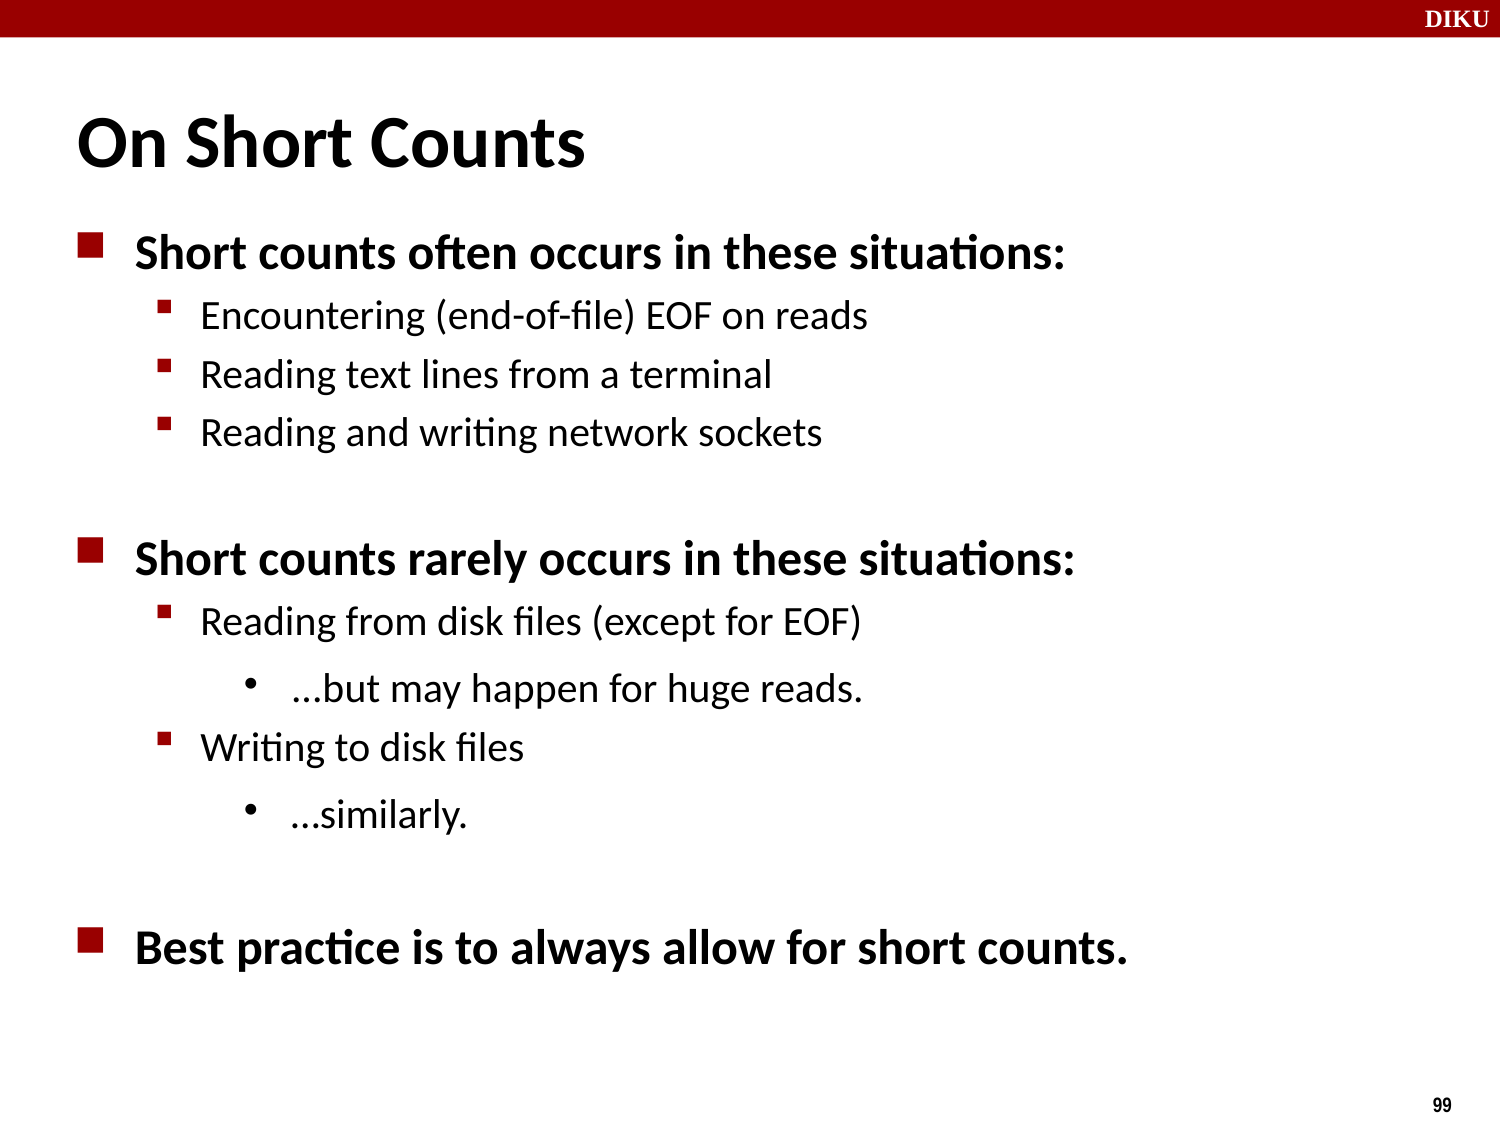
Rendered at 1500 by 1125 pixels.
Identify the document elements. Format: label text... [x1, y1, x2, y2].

text_box Short counts often occurs in these situations: Encountering (end-of-file) EOF on reads Reading text lines from a terminal Reading and writing network sockets Short counts rarely occurs in these situations: Reading from disk files (except for EOF) ...but may happen for huge reads. Writing to disk files …similarly. Best practice is to always allow for short counts. [63, 212, 1359, 1028]
text_box On Short Counts [62, 75, 1308, 200]
